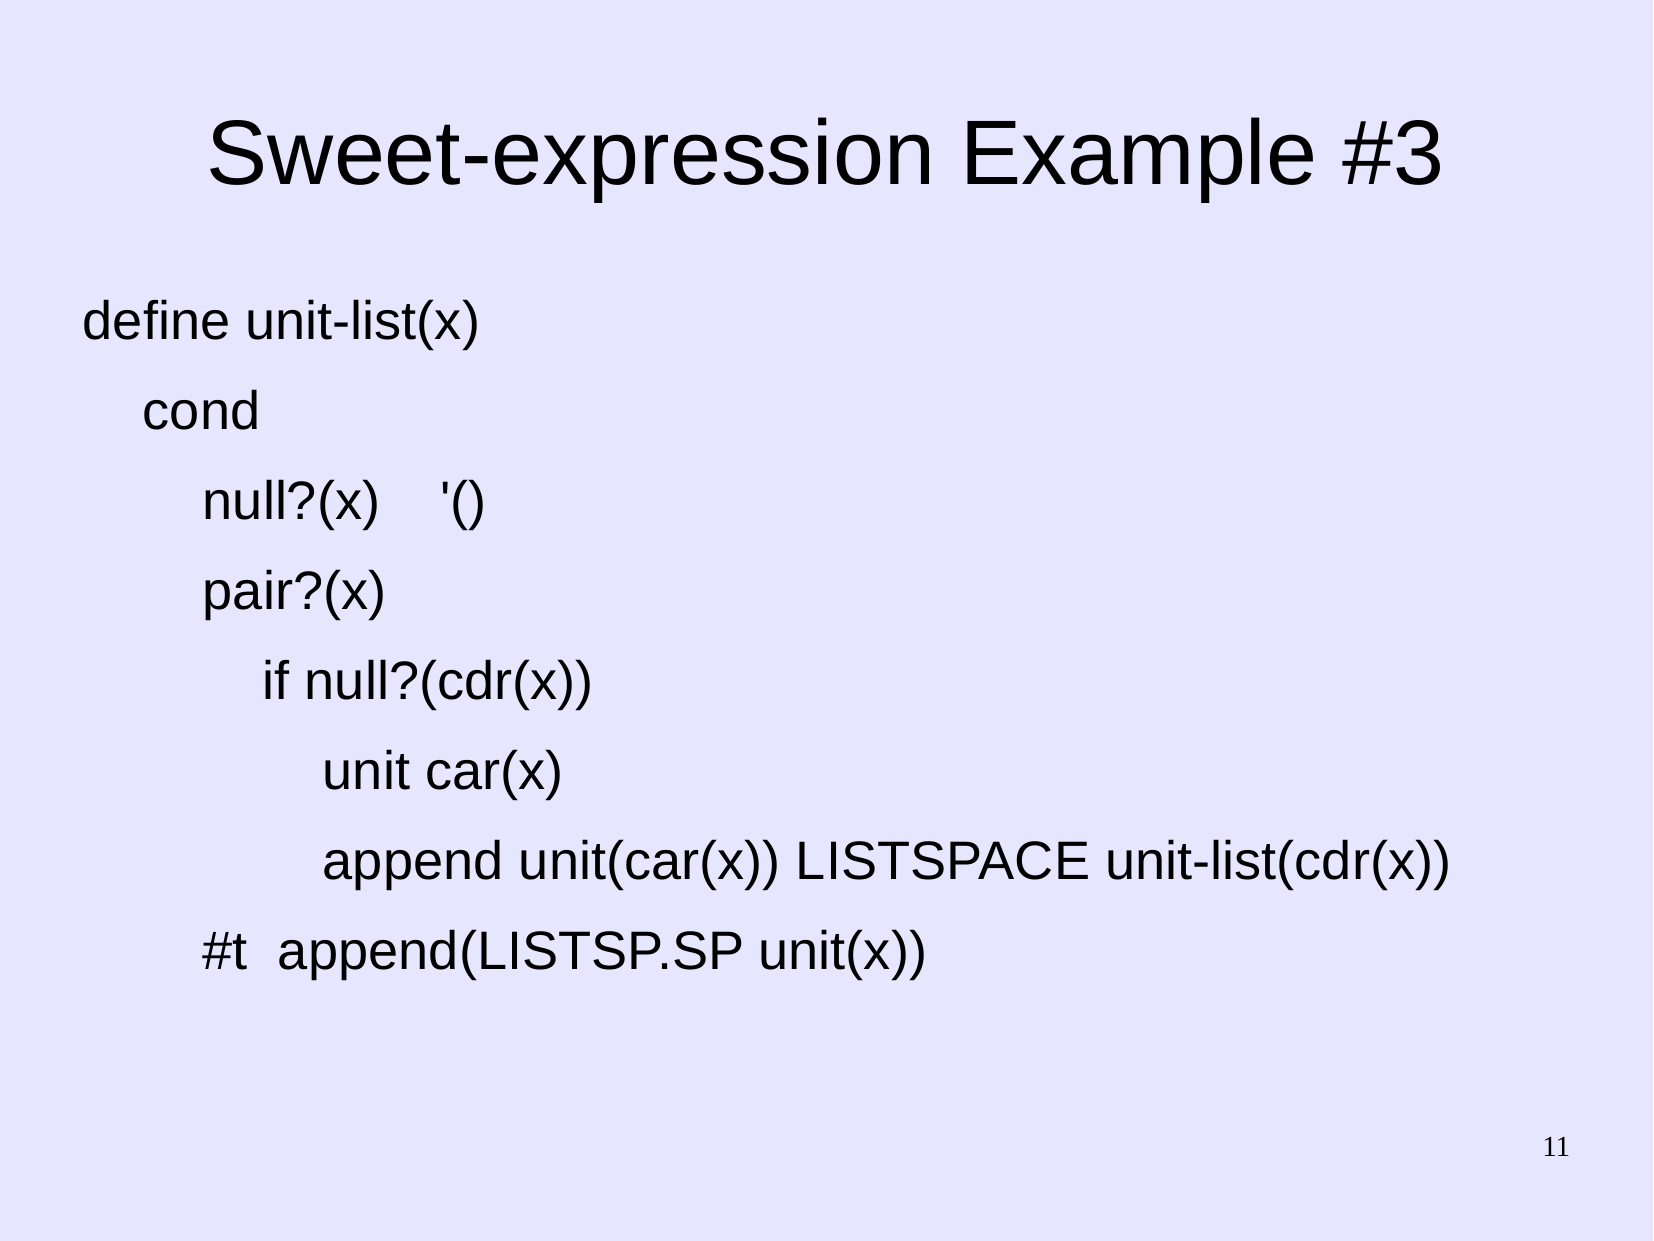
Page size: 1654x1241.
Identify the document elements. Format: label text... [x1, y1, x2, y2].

title Sweet-expression Example #3 [82, 49, 1571, 257]
list define unit-list(x) cond null?(x) '() pair?(x) if null?(cdr(x)) unit car(x) append unit(car(x)) LISTSPACE unit-list(cdr(x)) #t append(LISTSP.SP unit(x)) [82, 290, 1538, 1010]
